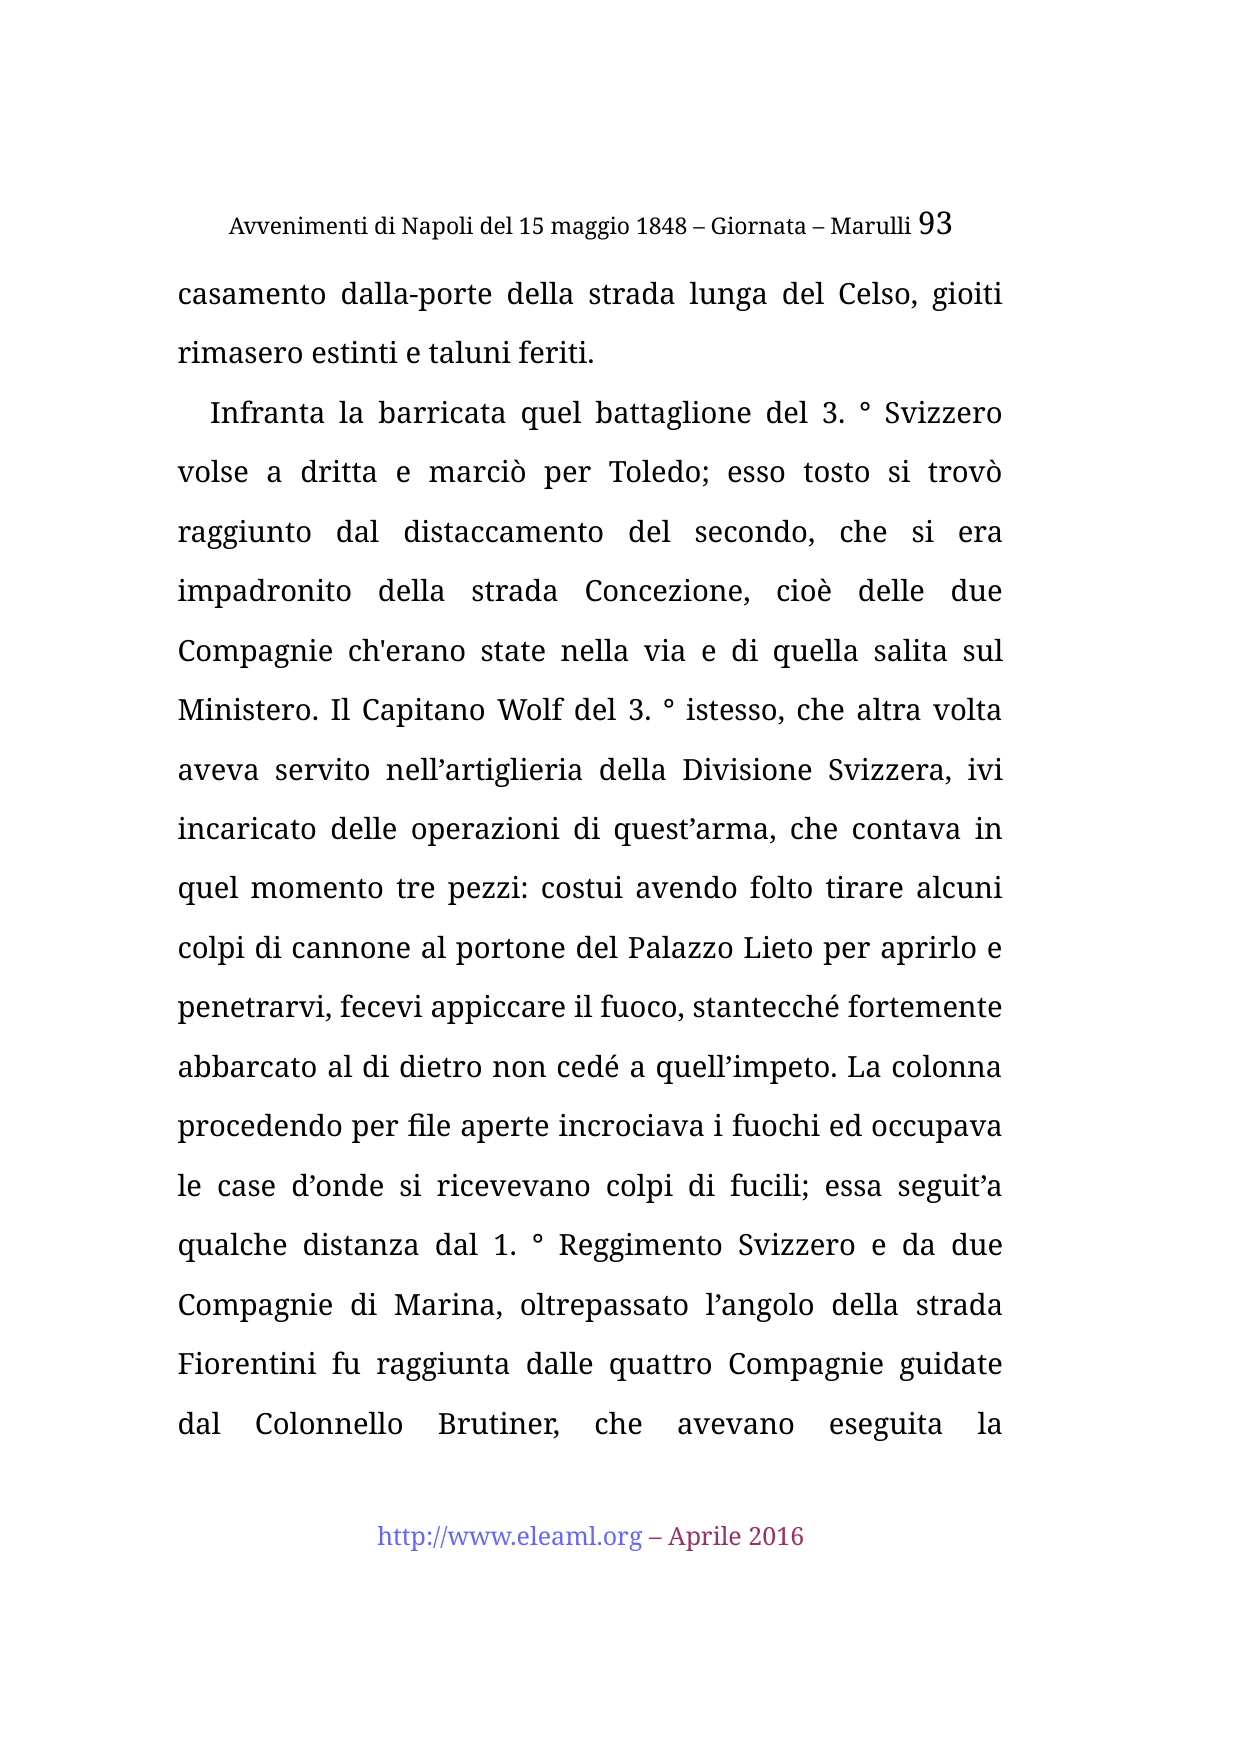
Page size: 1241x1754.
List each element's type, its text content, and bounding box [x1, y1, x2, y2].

text casamento dalla-porte della strada lunga del Celso, gioiti rimasero estinti e taluni feriti. [177, 273, 1004, 372]
text Infranta la barricata quel battaglione del 3. ° Svizzero volse a dritta e marciò per Toledo; esso tosto si trovò raggiunto dal distaccamento del secondo, che si era impadronito della strada Concezione, cioè delle due Compagnie ch'erano state nella via e di quella salita sul Ministero. Il Capitano Wolf del 3. ° istesso, che altra volta aveva servito nell’artiglieria della Divisione Svizzera, ivi incaricato delle operazioni di quest’arma, che contava in quel momento tre pezzi: costui avendo folto tirare alcuni colpi di cannone al portone del Palazzo Lieto per aprirlo e penetrarvi, fecevi appiccare il fuoco, stantecché fortemente abbarcato al di dietro non cedé a quell’impeto. La colonna procedendo per file aperte incrociava i fuochi ed occupava le case d’onde si ricevevano colpi di fucili; essa seguit’a qualche distanza dal 1. ° Reggimento Svizzero e da due Compagnie di Marina, oltrepassato l’angolo della strada Fiorentini fu raggiunta dalle quattro Compagnie guidate dal Colonnello Brutiner, che avevano eseguita la [177, 392, 1004, 1443]
